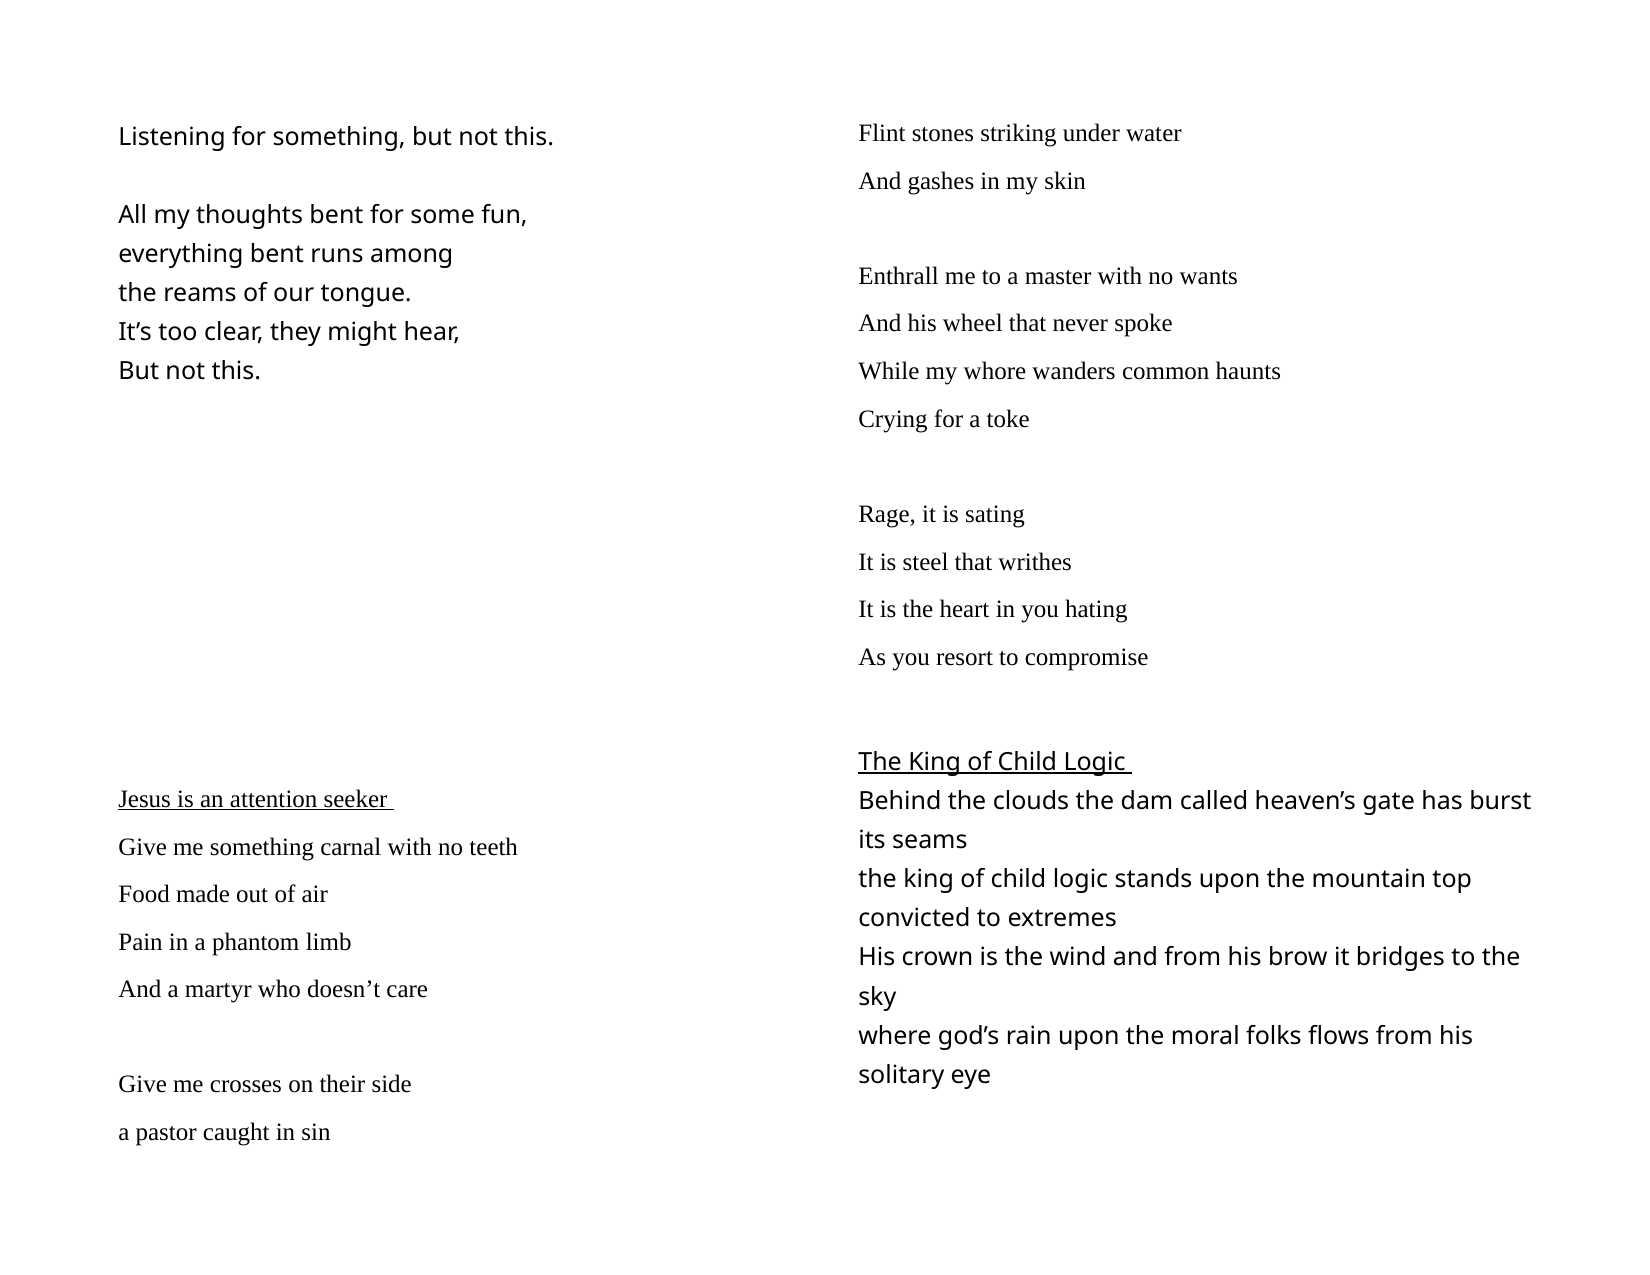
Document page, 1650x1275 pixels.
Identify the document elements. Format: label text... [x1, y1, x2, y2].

text where god’s rain upon the moral folks flows from his solitary eye [858, 1017, 1532, 1091]
text Pain in a phantom limb [118, 927, 792, 956]
text Rage, it is sating [858, 499, 1532, 528]
text As you resort to compromise [858, 642, 1532, 671]
text And his wheel that never spoke [858, 308, 1532, 337]
text Behind the clouds the dam called heaven’s gate has burst its seams [858, 782, 1532, 856]
text The King of Child Logic [858, 743, 1532, 777]
text It is steel that writhes [858, 547, 1532, 575]
text While my whore wanders common haunts [858, 356, 1532, 385]
text It’s too clear, they might hear, [118, 314, 792, 348]
text It is the heart in you hating [858, 594, 1532, 623]
text But not this. [118, 353, 792, 387]
text Listening for something, but not this. [118, 118, 792, 152]
text And gashes in my skin [858, 166, 1532, 194]
text And a martyr who doesn’t care [118, 974, 792, 1003]
text Flint stones striking under water [858, 118, 1532, 147]
text Give me crosses on their side [118, 1069, 792, 1098]
text Crying for a toke [858, 404, 1532, 432]
text His crown is the wind and from his brow it bridges to the sky [858, 939, 1532, 1012]
text everything bent runs among [118, 236, 792, 270]
text All my thoughts bent for some fun, [118, 196, 792, 231]
text the king of child logic stands upon the mountain top convicted to extremes [858, 861, 1532, 934]
text Jesus is an attention seeker [118, 784, 792, 813]
text Food made out of air [118, 879, 792, 908]
text Enthrall me to a master with no wants [858, 261, 1532, 290]
text a pastor caught in sin [118, 1117, 792, 1146]
text the reams of our tongue. [118, 275, 792, 309]
text Give me something carnal with no teeth [118, 832, 792, 860]
